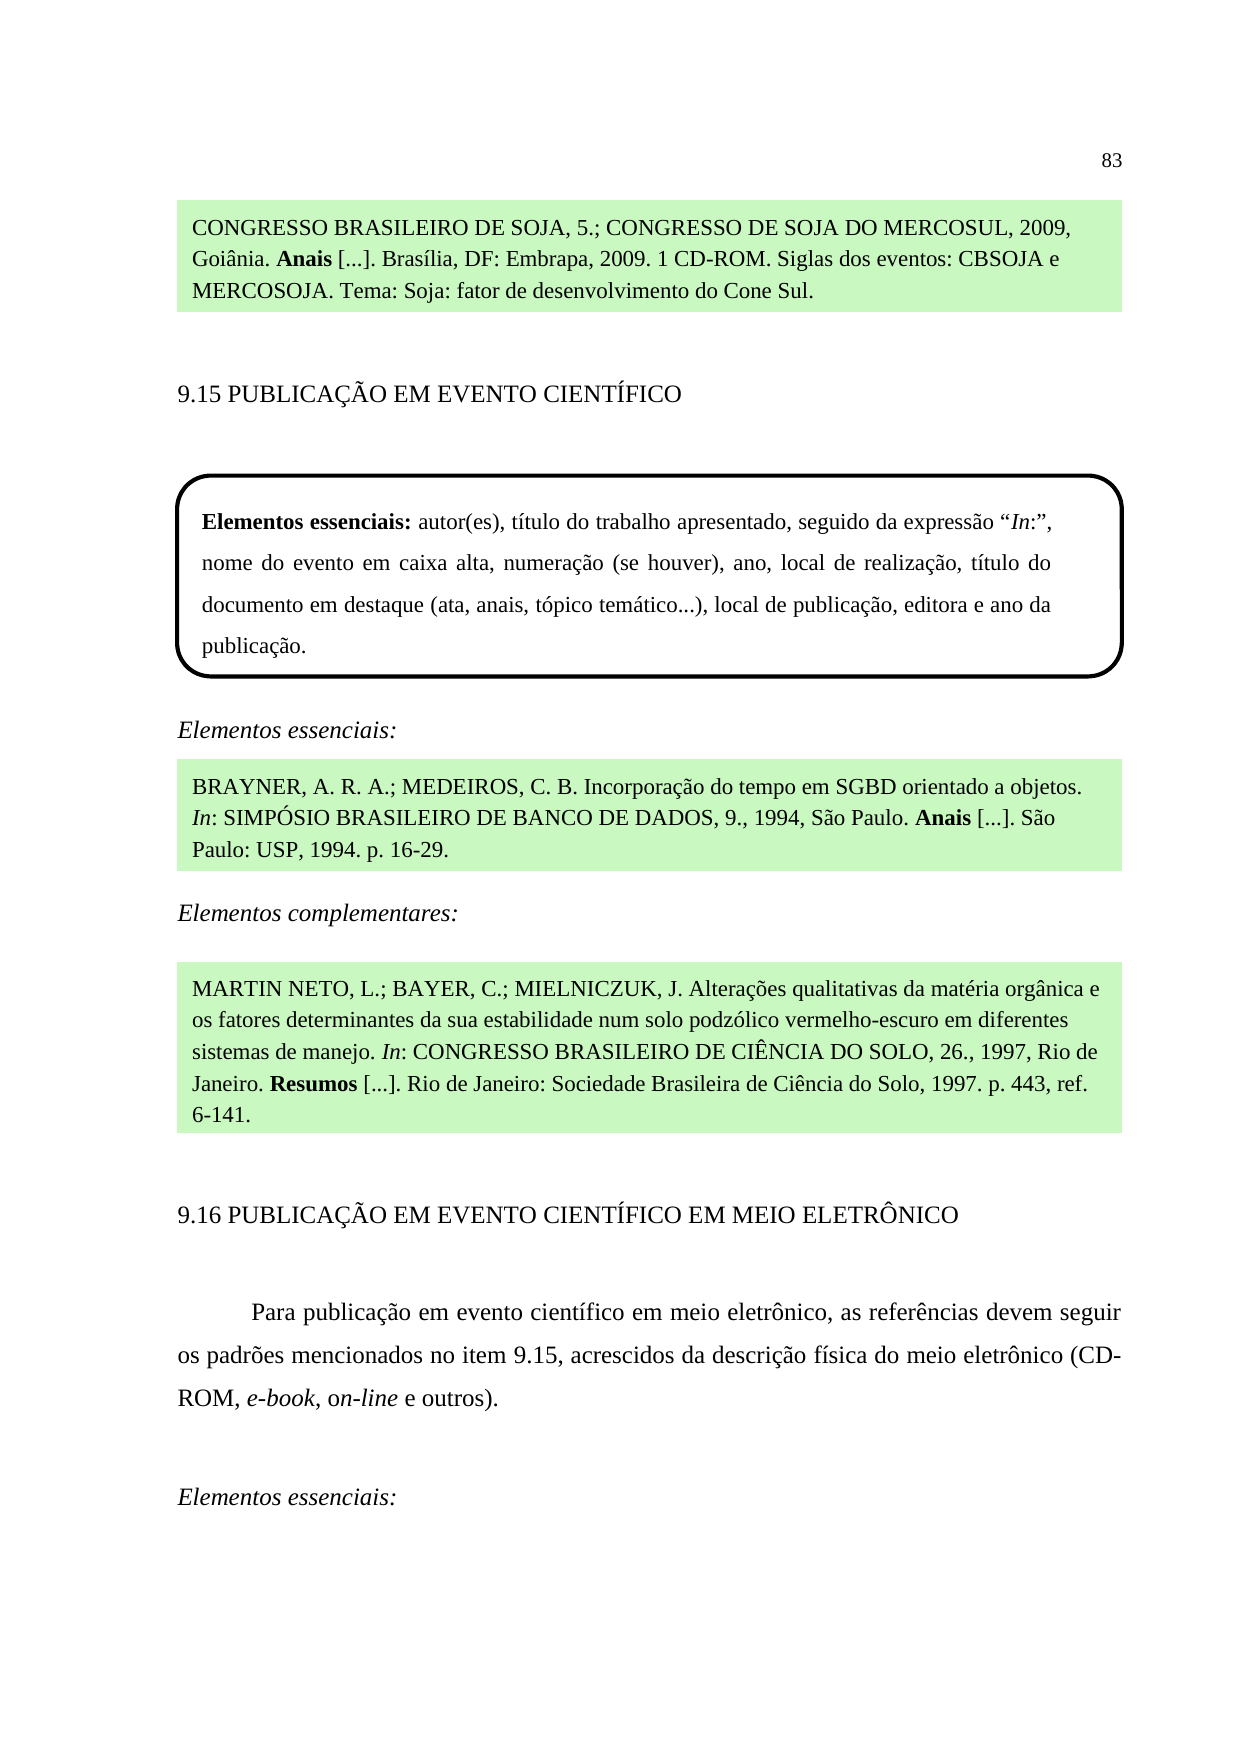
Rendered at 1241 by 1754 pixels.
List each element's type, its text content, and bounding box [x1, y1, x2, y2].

text Para publicação em evento científico em meio eletrônico, as referências devem seguir os padrões mencionados no item 9.15, acrescidos da descrição física do meio eletrônico (CD-ROM, e-book, on-line e outros). [177, 1297, 1122, 1412]
text Elementos essenciais: [177, 716, 1122, 744]
subtitle Publicação em evento científico em meio eletrônico [177, 1201, 1122, 1229]
text Elementos essenciais: [177, 1482, 1122, 1511]
subtitle Publicação em evento científico [177, 379, 1122, 408]
text Elementos complementares: [177, 898, 1122, 927]
